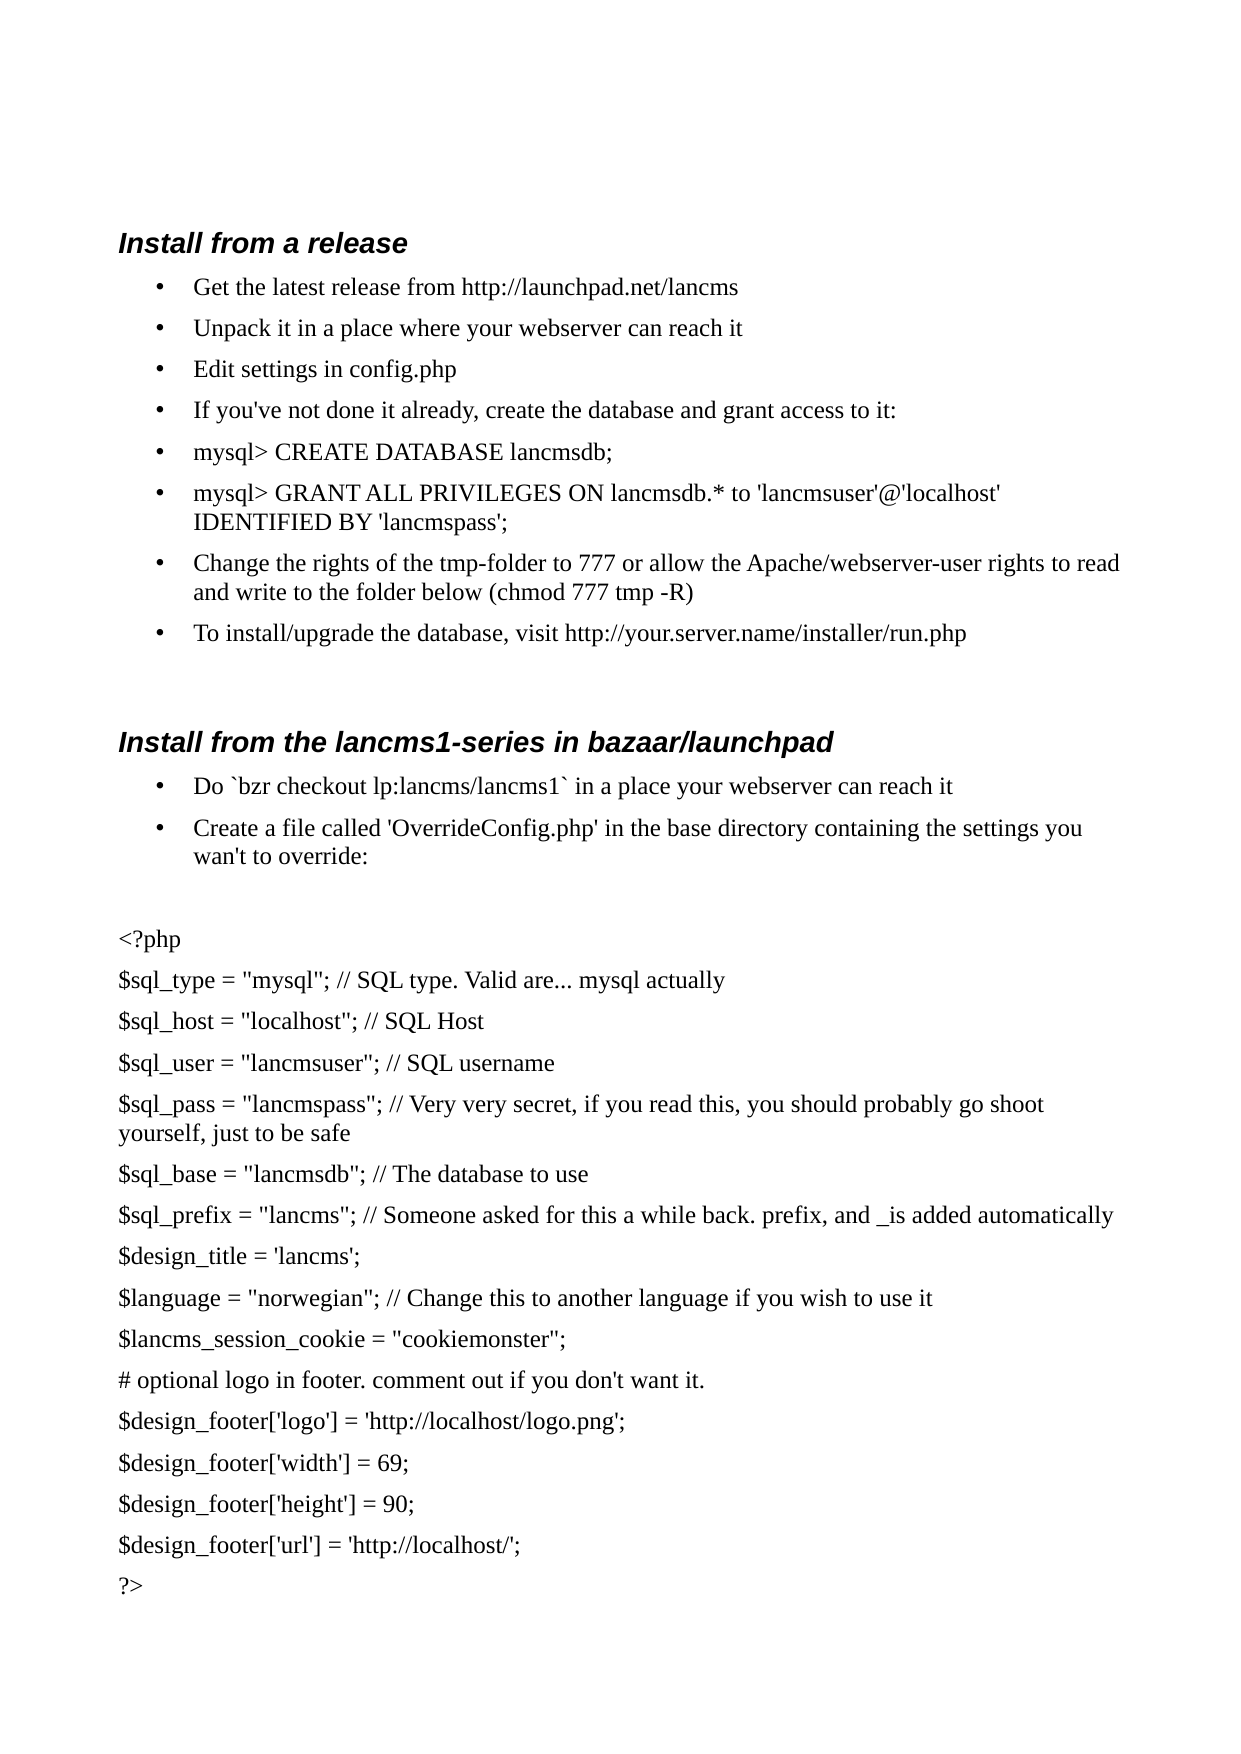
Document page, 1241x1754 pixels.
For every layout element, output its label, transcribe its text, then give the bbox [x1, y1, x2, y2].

list If you've not done it already, create the database and grant access to it: [156, 395, 1122, 424]
text $sql_host = "localhost"; // SQL Host [118, 1006, 1122, 1035]
list mysql> CREATE DATABASE lancmsdb; [156, 437, 1122, 465]
text $design_footer['logo'] = 'http://localhost/logo.png'; [118, 1406, 1122, 1435]
text $design_footer['url'] = 'http://localhost/'; [118, 1530, 1122, 1559]
list Change the rights of the tmp-folder to 777 or allow the Apache/webserver-user rights to read and write to the folder below (chmod 777 tmp -R) [156, 548, 1122, 605]
text $sql_user = "lancmsuser"; // SQL username [118, 1048, 1122, 1076]
text ?> [118, 1571, 1122, 1600]
list Do `bzr checkout lp:lancms/lancms1` in a place your webserver can reach it [156, 771, 1122, 800]
list To install/upgrade the database, visit http://your.server.name/installer/run.php [156, 618, 1122, 647]
subtitle Install from a release [118, 226, 1122, 259]
text $language = "norwegian"; // Change this to another language if you wish to use it [118, 1283, 1122, 1311]
text $design_footer['width'] = 69; [118, 1448, 1122, 1476]
text $sql_prefix = "lancms"; // Someone asked for this a while back. prefix, and _is added automatically [118, 1200, 1122, 1229]
text $sql_base = "lancmsdb"; // The database to use [118, 1159, 1122, 1188]
text $design_title = 'lancms'; [118, 1241, 1122, 1270]
text $sql_pass = "lancmspass"; // Very very secret, if you read this, you should probably go shoot yourself, just to be safe [118, 1089, 1122, 1146]
list mysql> GRANT ALL PRIVILEGES ON lancmsdb.* to 'lancmsuser'@'localhost' IDENTIFIED BY 'lancmspass'; [156, 478, 1122, 535]
text <?php [118, 924, 1122, 953]
list Create a file called 'OverrideConfig.php' in the base directory containing the settings you wan't to override: [156, 813, 1122, 870]
text # optional logo in footer. comment out if you don't want it. [118, 1365, 1122, 1394]
list Edit settings in config.php [156, 354, 1122, 383]
text $design_footer['height'] = 90; [118, 1489, 1122, 1518]
subtitle Install from the lancms1-series in bazaar/launchpad [118, 725, 1122, 759]
text $lancms_session_cookie = "cookiemonster"; [118, 1324, 1122, 1353]
list Get the latest release from http://launchpad.net/lancms [156, 272, 1122, 300]
list Unpack it in a place where your webserver can reach it [156, 313, 1122, 342]
text $sql_type = "mysql"; // SQL type. Valid are... mysql actually [118, 965, 1122, 994]
